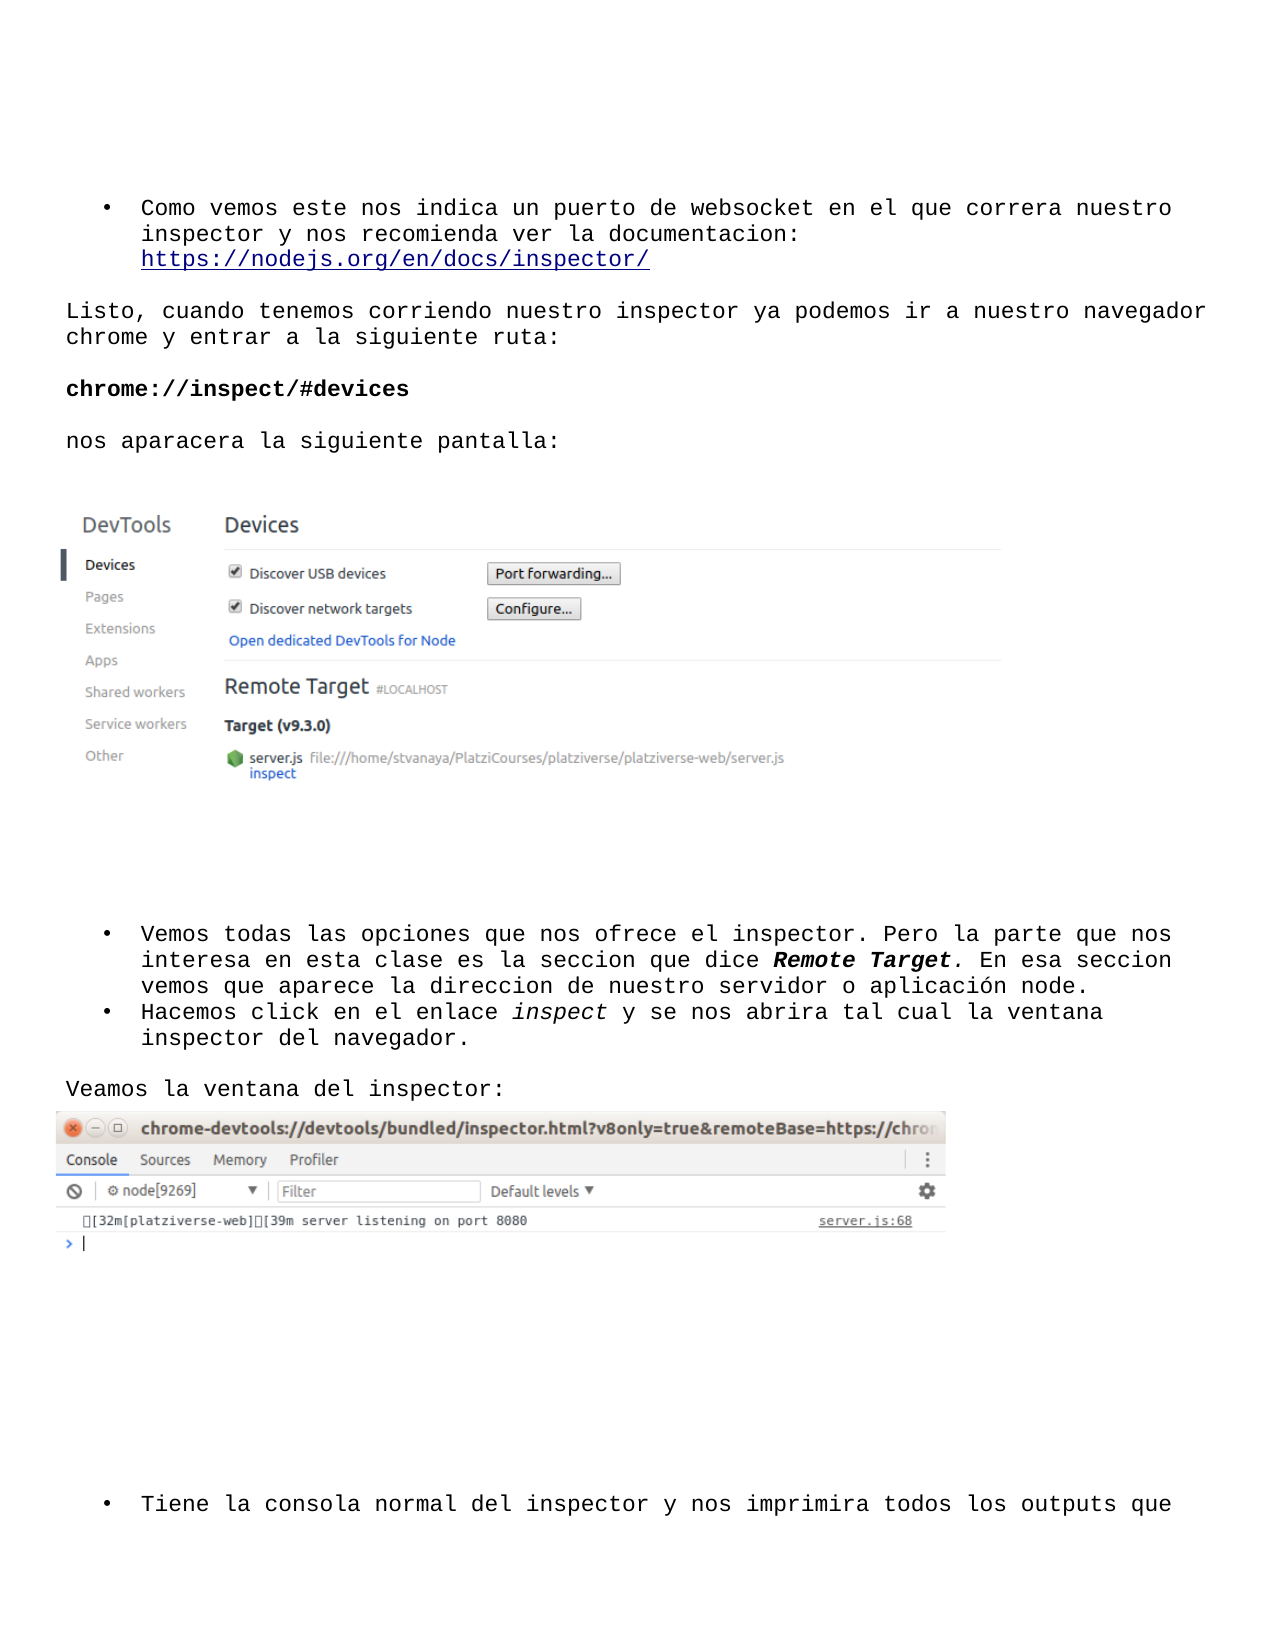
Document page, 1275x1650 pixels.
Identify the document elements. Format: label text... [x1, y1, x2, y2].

list Vemos todas las opciones que nos ofrece el inspector. Pero la parte que nos interesa en esta clase es la seccion que dice Remote Target. En esa seccion vemos que aparece la direccion de nuestro servidor o aplicación node. [103, 922, 1217, 1000]
picture [60, 492, 1001, 921]
picture [55, 1111, 946, 1476]
text Veamos la ventana del inspector: [66, 1078, 1217, 1104]
list Tiene la consola normal del inspector y nos imprimira todos los outputs que [103, 1493, 1217, 1519]
text Listo, cuando tenemos corriendo nuestro inspector ya podemos ir a nuestro navegador chrome y entrar a la siguiente ruta: [66, 300, 1217, 352]
text chrome://inspect/#devices [66, 377, 1217, 403]
list Como vemos este nos indica un puerto de websocket en el que correra nuestro inspector y nos recomienda ver la documentacion: https://nodejs.org/en/docs/inspector/ [103, 196, 1217, 274]
list Hacemos click en el enlace inspect y se nos abrira tal cual la ventana inspector del navegador. [103, 1000, 1217, 1052]
text nos aparacera la siguiente pantalla: [66, 429, 1217, 455]
